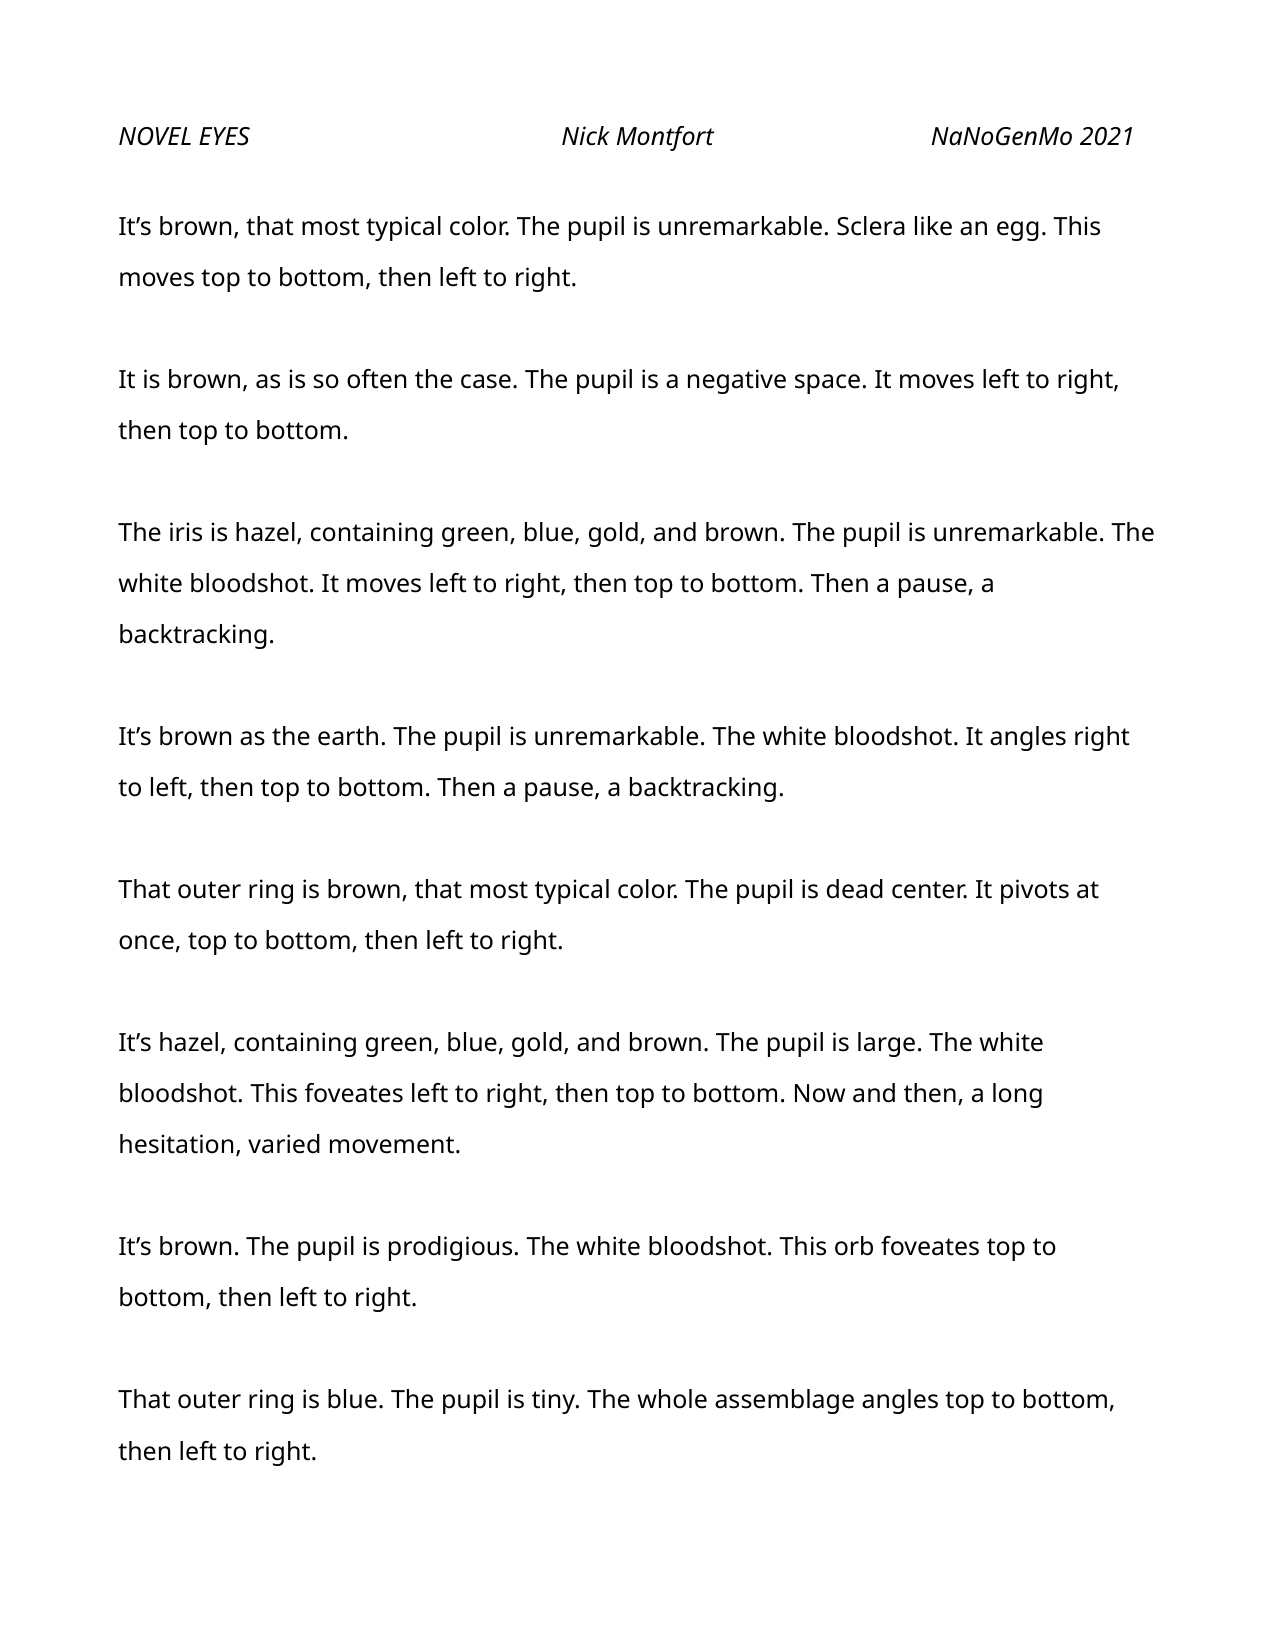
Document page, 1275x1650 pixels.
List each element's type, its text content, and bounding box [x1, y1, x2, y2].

text It’s brown as the earth. The pupil is unremarkable. The white bloodshot. It angles right to left, then top to bottom. Then a pause, a backtracking. [118, 718, 1157, 804]
text It is brown, as is so often the case. The pupil is a negative space. It moves left to right, then top to bottom. [118, 361, 1157, 446]
text It’s hazel, containing green, blue, gold, and brown. The pupil is large. The white bloodshot. This foveates left to right, then top to bottom. Now and then, a long hesitation, varied movement. [118, 1025, 1157, 1161]
text The iris is hazel, containing green, blue, gold, and brown. The pupil is unremarkable. The white bloodshot. It moves left to right, then top to bottom. Then a pause, a backtracking. [118, 514, 1157, 651]
text That outer ring is blue. The pupil is tiny. The whole assemblage angles top to bottom, then left to right. [118, 1382, 1157, 1467]
text It’s brown. The pupil is prodigious. The white bloodshot. This orb foveates top to bottom, then left to right. [118, 1229, 1157, 1314]
text That outer ring is brown, that most typical color. The pupil is dead center. It pivots at once, top to bottom, then left to right. [118, 872, 1157, 957]
text It’s brown, that most typical color. The pupil is unremarkable. Sclera like an egg. This moves top to bottom, then left to right. [118, 208, 1157, 293]
